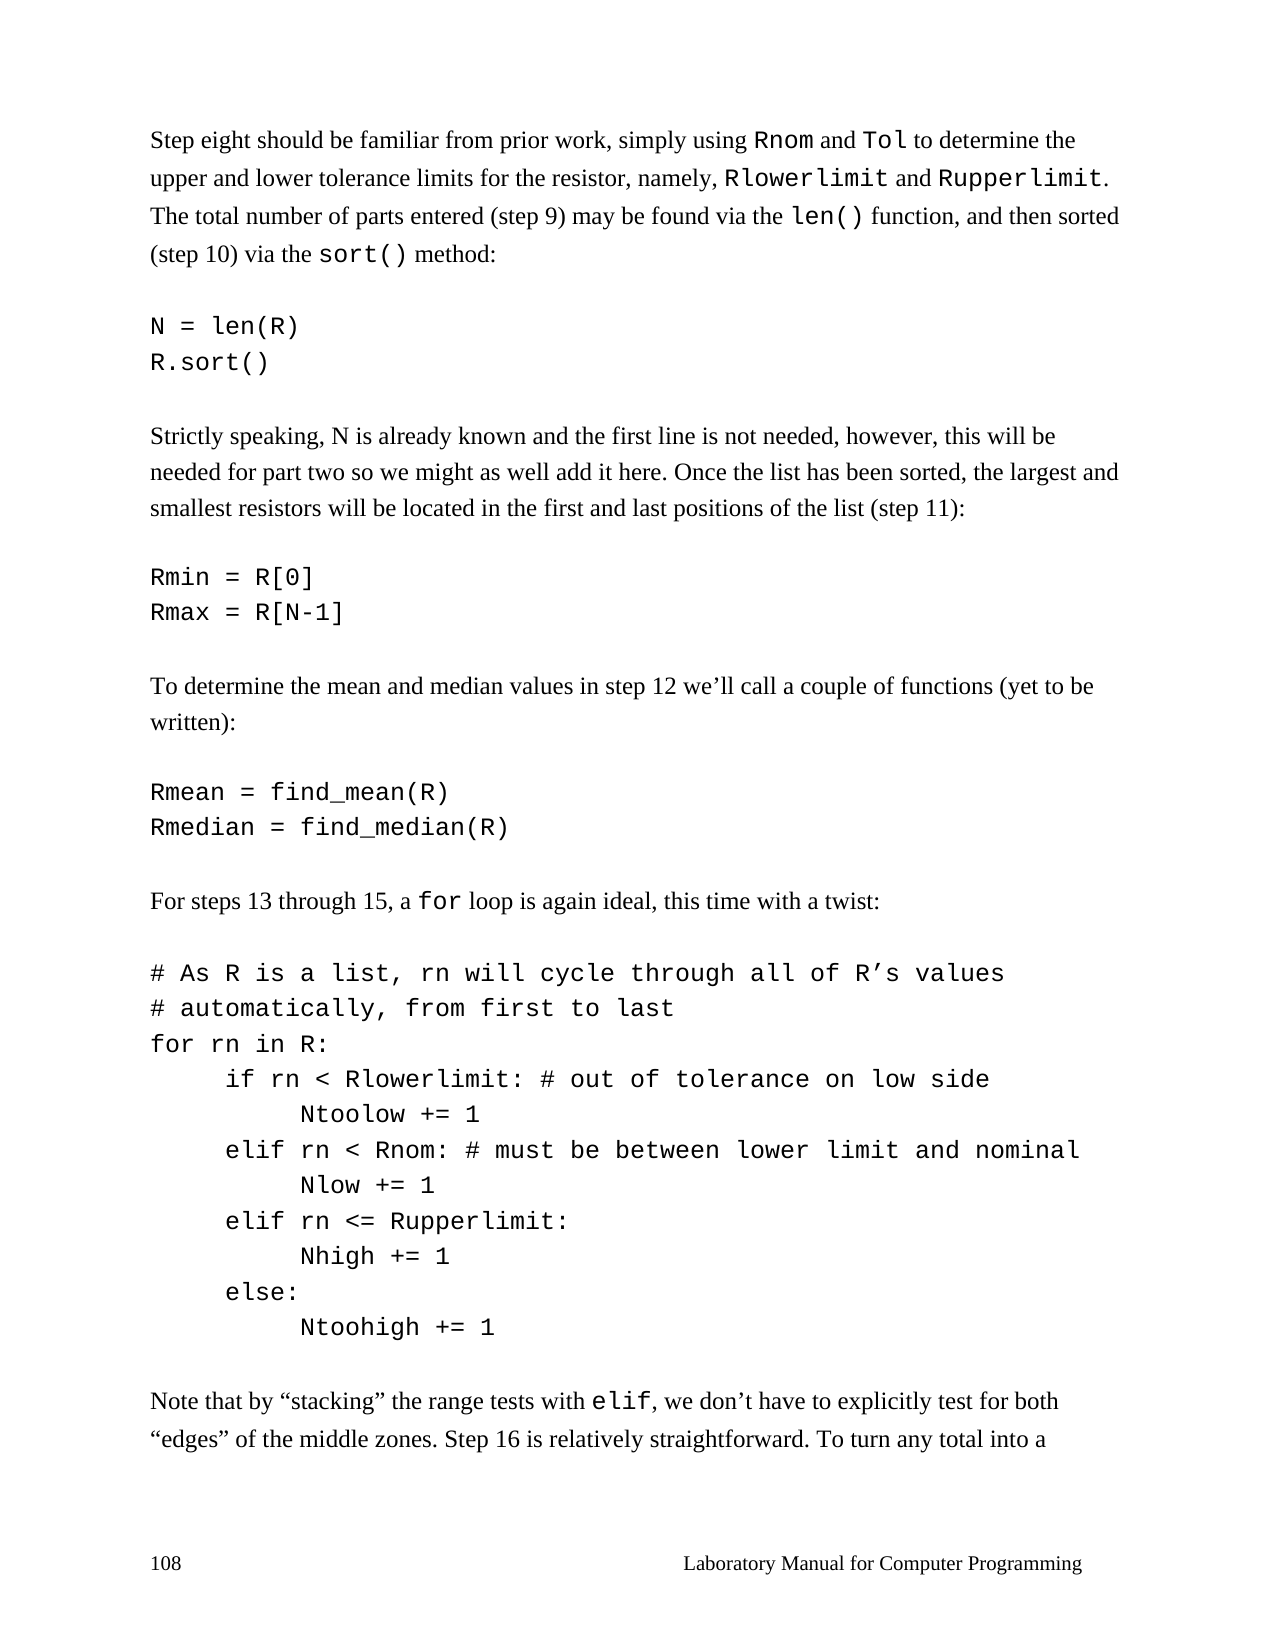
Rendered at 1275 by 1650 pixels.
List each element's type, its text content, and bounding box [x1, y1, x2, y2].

text Strictly speaking, N is already known and the first line is not needed, however, this will be needed for part two so we might as well add it here. Once the list has been sorted, the largest and smallest resistors will be located in the first and last positions of the list (step 11): [150, 421, 1125, 521]
text elif rn <= Rupperlimit: [150, 1208, 1125, 1237]
text if rn < Rlowerlimit: # out of tolerance on low side [150, 1067, 1125, 1095]
text # automatically, from first to last [150, 996, 1125, 1024]
text Rmedian = find_median(R) [150, 814, 1125, 843]
text Ntoolow += 1 [150, 1102, 1125, 1130]
text Rmean = find_mean(R) [150, 779, 1125, 807]
text Step eight should be familiar from prior work, simply using Rnom and Tol to determine the upper and lower tolerance limits for the resistor, namely, Rlowerlimit and Rupperlimit. The total number of parts entered (step 9) may be found via the len() function, and then sorted (step 10) via the sort() method: [150, 125, 1125, 270]
text for rn in R: [150, 1031, 1125, 1059]
text Note that by “stacking” the range tests with elif, we don’t have to explicitly test for both “edges” of the middle zones. Step 16 is relatively straightforward. To turn any total into a [150, 1386, 1125, 1453]
text For steps 13 through 15, a for loop is again ideal, this time with a twist: [150, 886, 1125, 917]
text Rmin = R[0] [150, 564, 1125, 593]
text else: [150, 1279, 1125, 1307]
text N = len(R) [150, 314, 1125, 342]
text Ntoohigh += 1 [150, 1314, 1125, 1343]
text To determine the mean and median values in step 12 we’ll call a couple of functions (yet to be written): [150, 671, 1125, 736]
text elif rn < Rnom: # must be between lower limit and nominal [150, 1137, 1125, 1166]
text # As R is a list, rn will cycle through all of R’s values [150, 960, 1125, 989]
text Rmax = R[N-1] [150, 600, 1125, 628]
text R.sort() [150, 349, 1125, 378]
text Nlow += 1 [150, 1173, 1125, 1201]
text Nhigh += 1 [150, 1244, 1125, 1272]
